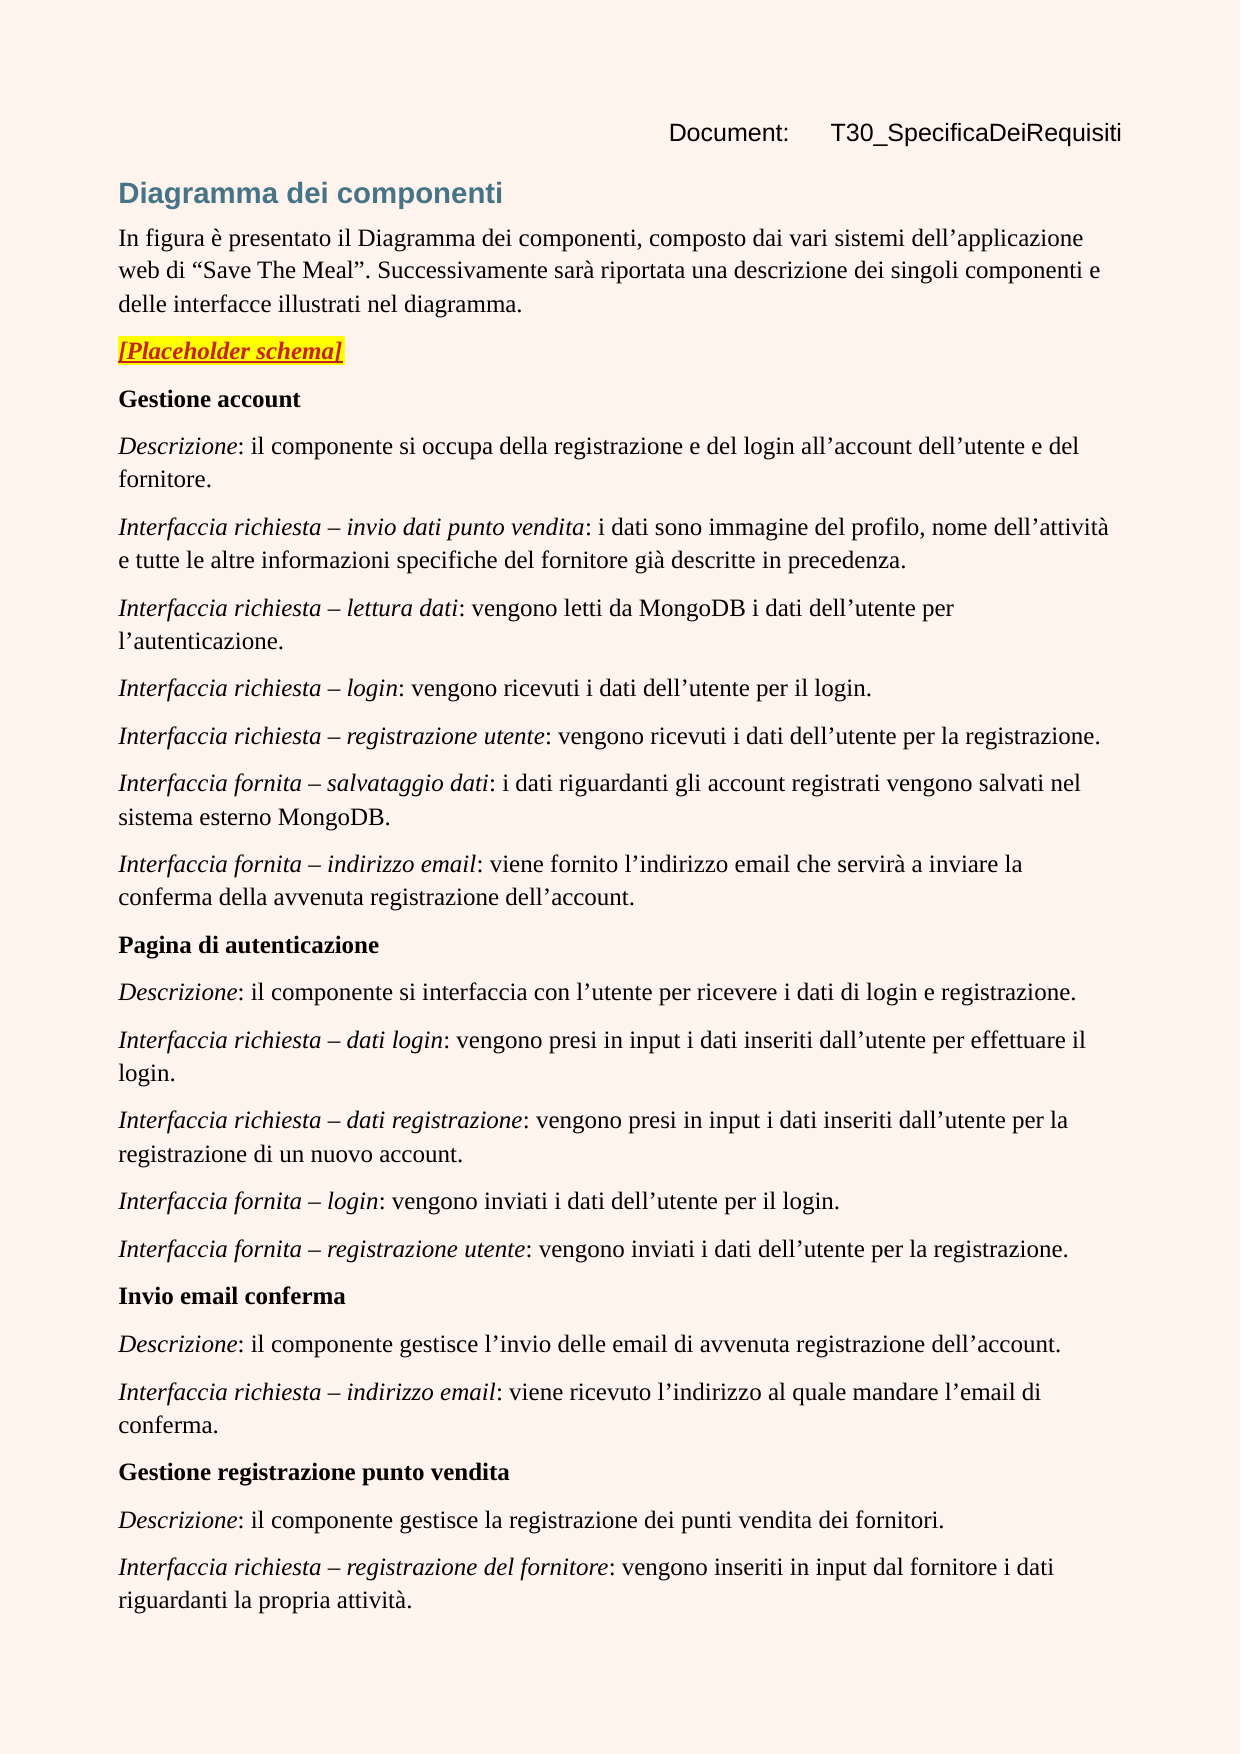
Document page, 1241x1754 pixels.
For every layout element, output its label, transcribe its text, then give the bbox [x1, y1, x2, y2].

text Pagina di autenticazione [118, 930, 1122, 958]
text Interfaccia richiesta – login: vengono ricevuti i dati dell’utente per il login. [118, 673, 1122, 702]
text Interfaccia richiesta – invio dati punto vendita: i dati sono immagine del profilo, nome dell’attività e tutte le altre informazioni specifiche del fornitore già descritte in precedenza. [118, 512, 1122, 574]
text Interfaccia fornita – indirizzo email: viene fornito l’indirizzo email che servirà a inviare la conferma della avvenuta registrazione dell’account. [118, 849, 1122, 911]
text Invio email conferma [118, 1281, 1122, 1310]
text Descrizione: il componente si occupa della registrazione e del login all’account dell’utente e del fornitore. [118, 431, 1122, 493]
text Interfaccia fornita – registrazione utente: vengono inviati i dati dell’utente per la registrazione. [118, 1234, 1122, 1263]
text Interfaccia richiesta – registrazione del fornitore: vengono inseriti in input dal fornitore i dati riguardanti la propria attività. [118, 1552, 1122, 1614]
text Interfaccia richiesta – indirizzo email: viene ricevuto l’indirizzo al quale mandare l’email di conferma. [118, 1377, 1122, 1438]
text Descrizione: il componente gestisce l’invio delle email di avvenuta registrazione dell’account. [118, 1329, 1122, 1358]
text Interfaccia fornita – salvataggio dati: i dati riguardanti gli account registrati vengono salvati nel sistema esterno MongoDB. [118, 768, 1122, 830]
text Interfaccia richiesta – lettura dati: vengono letti da MongoDB i dati dell’utente per l’autenticazione. [118, 593, 1122, 654]
text [Placeholder schema] [118, 336, 1122, 365]
text In figura è presentato il Diagramma dei componenti, composto dai vari sistemi dell’applicazione web di “Save The Meal”. Successivamente sarà riportata una descrizione dei singoli componenti e delle interfacce illustrati nel diagramma. [118, 223, 1122, 317]
text Gestione registrazione punto vendita [118, 1457, 1122, 1486]
text Descrizione: il componente gestisce la registrazione dei punti vendita dei fornitori. [118, 1505, 1122, 1534]
subtitle Diagramma dei componenti [118, 176, 1122, 210]
text Interfaccia fornita – login: vengono inviati i dati dell’utente per il login. [118, 1186, 1122, 1215]
text Interfaccia richiesta – dati registrazione: vengono presi in input i dati inseriti dall’utente per la registrazione di un nuovo account. [118, 1106, 1122, 1167]
text Gestione account [118, 384, 1122, 413]
text Descrizione: il componente si interfaccia con l’utente per ricevere i dati di login e registrazione. [118, 977, 1122, 1006]
text Interfaccia richiesta – registrazione utente: vengono ricevuti i dati dell’utente per la registrazione. [118, 721, 1122, 750]
text Interfaccia richiesta – dati login: vengono presi in input i dati inseriti dall’utente per effettuare il login. [118, 1025, 1122, 1087]
